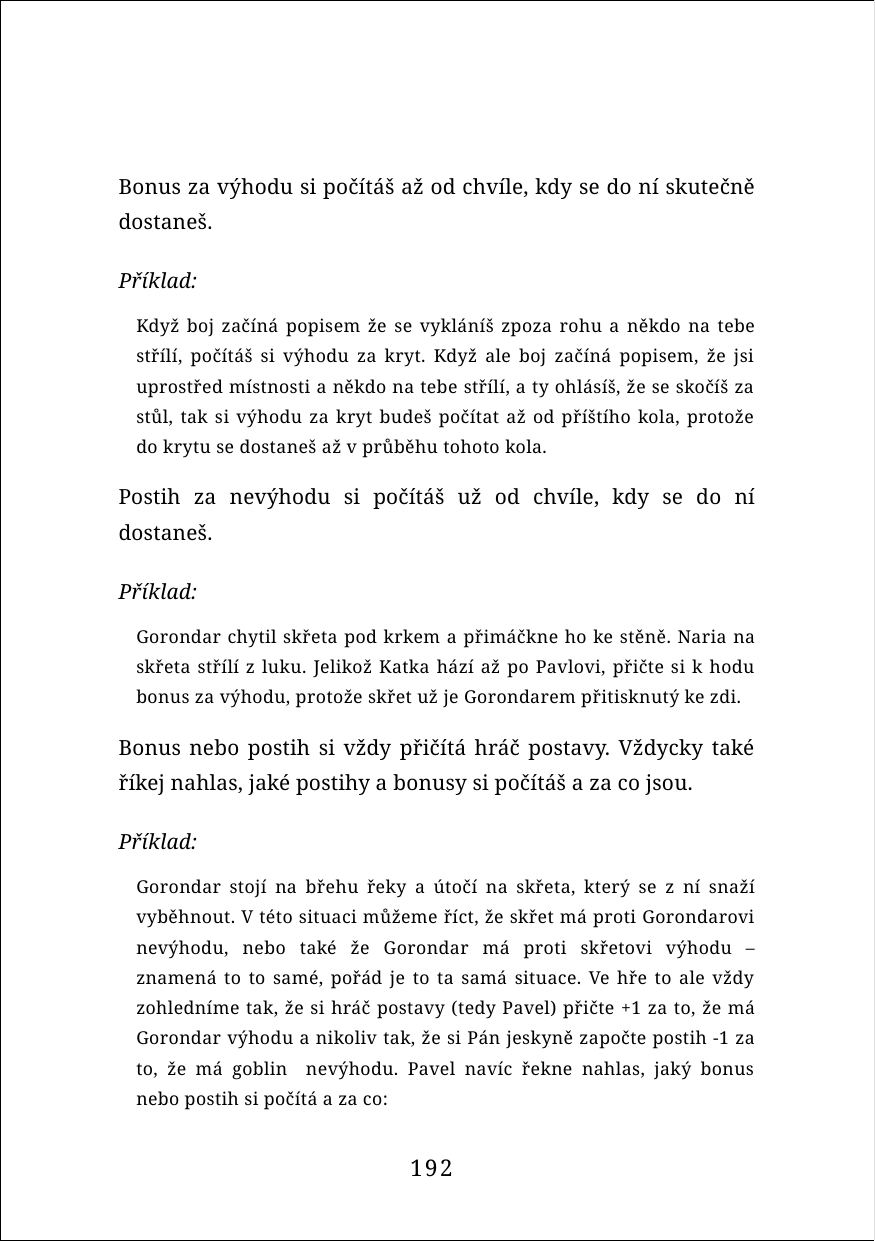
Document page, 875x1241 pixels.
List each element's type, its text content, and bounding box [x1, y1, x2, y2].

text Postih za nevýhodu si počítáš už od chvíle, kdy se do ní dostaneš. [118, 482, 756, 546]
text Příklad: [118, 577, 756, 606]
text Bonus za výhodu si počítáš až od chvíle, kdy se do ní skutečně dostaneš. [118, 172, 756, 236]
text Příklad: [118, 827, 756, 856]
text Bonus nebo postih si vždy přičítá hráč postavy. Vždycky také říkej nahlas, jaké postihy a bonusy si počítáš a za co jsou. [118, 733, 756, 797]
text Když boj začíná popisem že se vykláníš zpoza rohu a někdo na tebe střílí, počítáš si výhodu za kryt. Když ale boj začíná popisem, že jsi uprostřed místnosti a někdo na tebe střílí, a ty ohlásíš, že se skočíš za stůl, tak si výhodu za kryt budeš počítat až od příštího kola, protože do krytu se dostaneš až v průběhu tohoto kola. [136, 314, 756, 459]
text Příklad: [118, 266, 756, 295]
text Gorondar stojí na břehu řeky a útočí na skřeta, který se z ní snaží vyběhnout. V této situaci můžeme říct, že skřet má proti Gorondarovi nevýhodu, nebo také že Gorondar má proti skřetovi výhodu – znamená to to samé, pořád je to ta samá situace. Ve hře to ale vždy zohledníme tak, že si hráč postavy (tedy Pavel) přičte +1 za to, že má Gorondar výhodu a nikoliv tak, že si Pán jeskyně započte postih -1 za to, že má goblin nevýhodu. Pavel navíc řekne nahlas, jaký bonus nebo postih si počítá a za co: [136, 875, 756, 1110]
text Gorondar chytil skřeta pod krkem a přimáčkne ho ke stěně. Naria na skřeta střílí z luku. Jelikož Katka hází až po Pavlovi, přičte si k hodu bonus za výhodu, protože skřet už je Gorondarem přitisknutý ke zdi. [136, 624, 756, 709]
